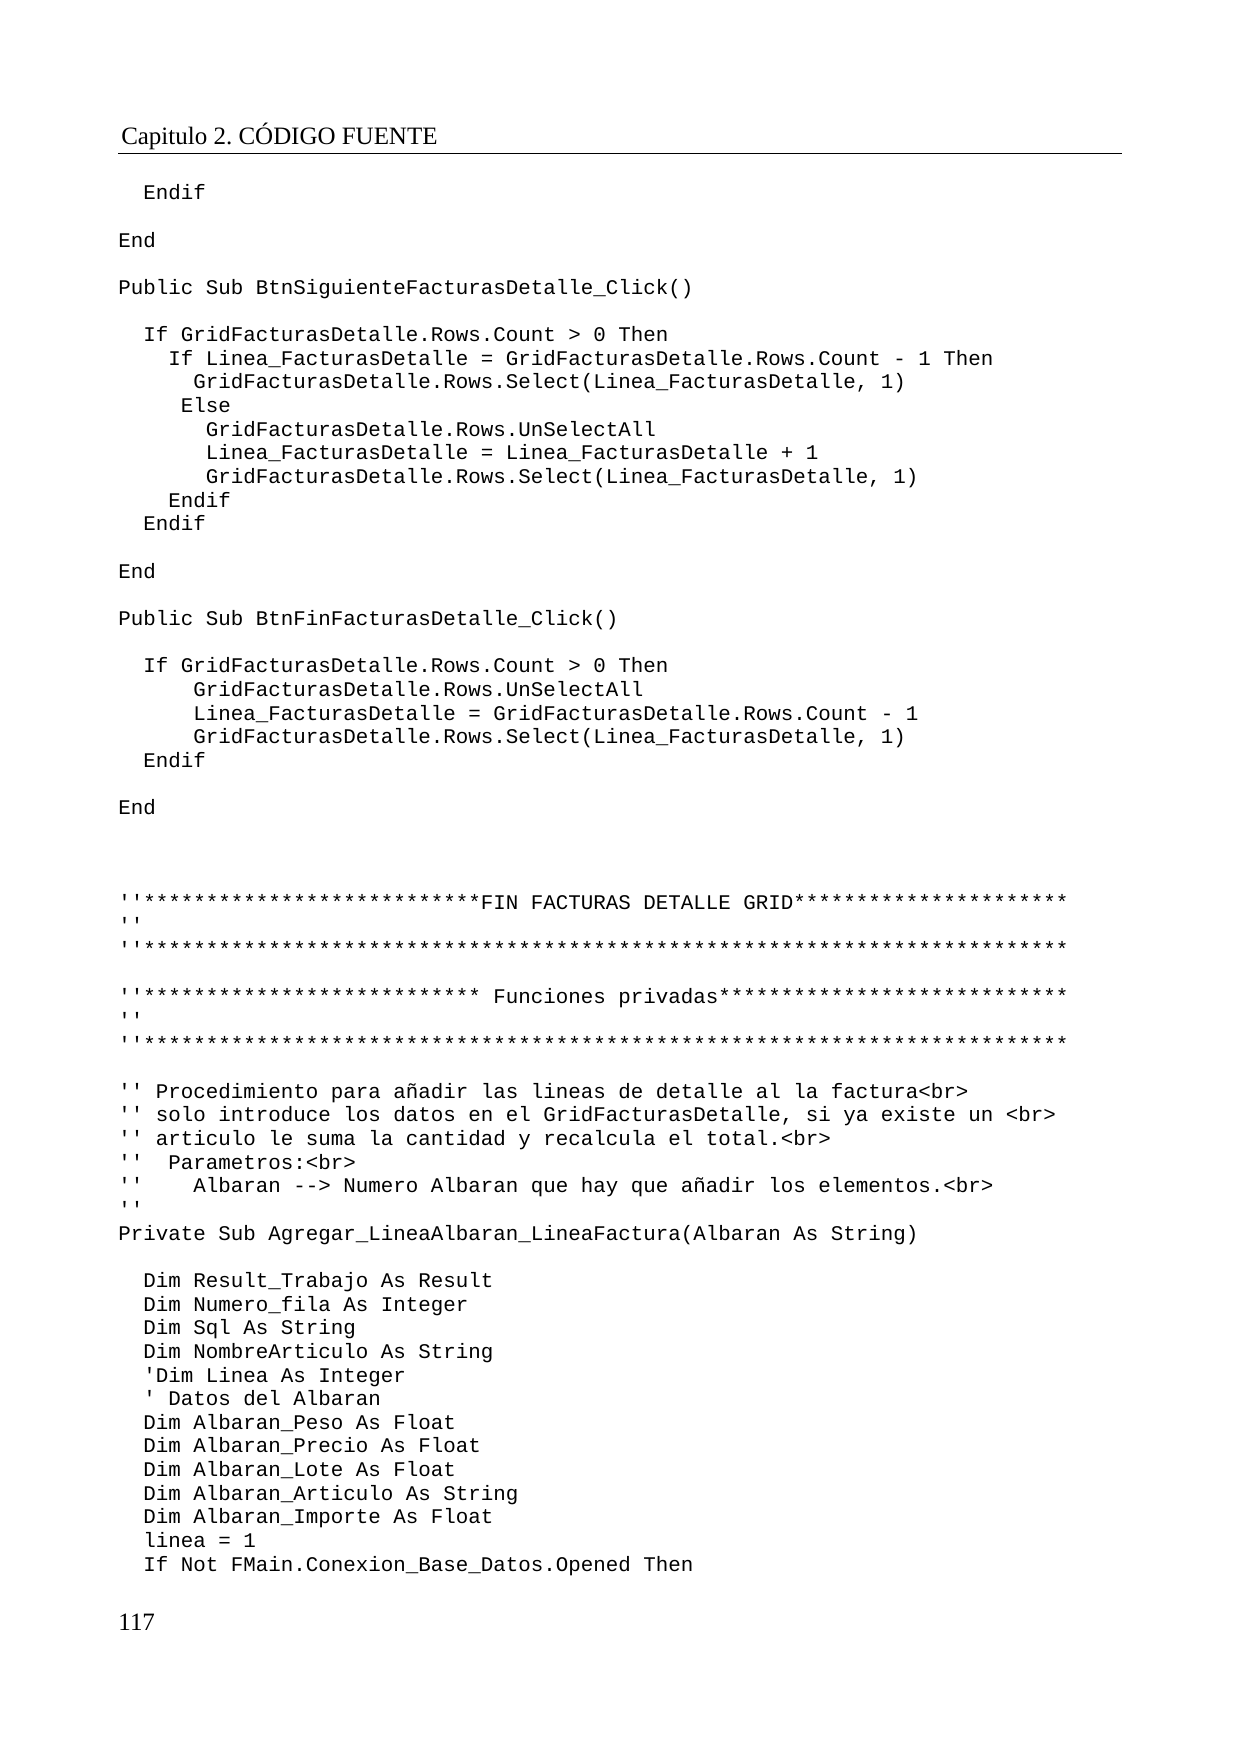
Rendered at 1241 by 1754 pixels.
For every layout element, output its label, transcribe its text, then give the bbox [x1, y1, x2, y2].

text End [118, 561, 1122, 584]
text Dim Sql As String [118, 1317, 1122, 1341]
text Dim Albaran_Importe As Float [118, 1506, 1122, 1530]
text ''************************************************************************** [118, 939, 1122, 963]
text Endif [118, 490, 1122, 513]
text Dim Numero_fila As Integer [118, 1294, 1122, 1317]
text '' solo introduce los datos en el GridFacturasDetalle, si ya existe un <br> [118, 1104, 1122, 1128]
text Dim Albaran_Articulo As String [118, 1483, 1122, 1506]
text Public Sub BtnSiguienteFacturasDetalle_Click() [118, 277, 1122, 301]
text '' [118, 915, 1122, 939]
text Endif [118, 182, 1122, 206]
text '' [118, 1010, 1122, 1033]
text Endif [118, 513, 1122, 537]
text '' Procedimiento para añadir las lineas de detalle al la factura<br> [118, 1081, 1122, 1104]
text ''************************************************************************** [118, 1033, 1122, 1057]
text Public Sub BtnFinFacturasDetalle_Click() [118, 608, 1122, 632]
text Dim Albaran_Precio As Float [118, 1436, 1122, 1459]
text GridFacturasDetalle.Rows.Select(Linea_FacturasDetalle, 1) [118, 466, 1122, 490]
text ' Datos del Albaran [118, 1388, 1122, 1412]
text Dim Albaran_Peso As Float [118, 1412, 1122, 1436]
text linea = 1 [118, 1530, 1122, 1554]
text GridFacturasDetalle.Rows.UnSelectAll [118, 679, 1122, 702]
text 'Dim Linea As Integer [118, 1364, 1122, 1388]
text Else [118, 395, 1122, 419]
text Dim NombreArticulo As String [118, 1341, 1122, 1364]
text GridFacturasDetalle.Rows.Select(Linea_FacturasDetalle, 1) [118, 726, 1122, 750]
text ''***************************FIN FACTURAS DETALLE GRID********************** [118, 892, 1122, 915]
text If Not FMain.Conexion_Base_Datos.Opened Then [118, 1554, 1122, 1577]
text Linea_FacturasDetalle = Linea_FacturasDetalle + 1 [118, 442, 1122, 466]
text '' articulo le suma la cantidad y recalcula el total.<br> [118, 1128, 1122, 1152]
text End [118, 229, 1122, 253]
text End [118, 797, 1122, 821]
text If GridFacturasDetalle.Rows.Count > 0 Then [118, 324, 1122, 348]
text Dim Albaran_Lote As Float [118, 1459, 1122, 1483]
text Endif [118, 750, 1122, 773]
text Dim Result_Trabajo As Result [118, 1270, 1122, 1294]
text '' Parametros:<br> [118, 1152, 1122, 1175]
text ''*************************** Funciones privadas**************************** [118, 986, 1122, 1010]
text If Linea_FacturasDetalle = GridFacturasDetalle.Rows.Count - 1 Then [118, 348, 1122, 371]
text GridFacturasDetalle.Rows.Select(Linea_FacturasDetalle, 1) [118, 371, 1122, 395]
text '' [118, 1199, 1122, 1223]
text Private Sub Agregar_LineaAlbaran_LineaFactura(Albaran As String) [118, 1223, 1122, 1246]
text If GridFacturasDetalle.Rows.Count > 0 Then [118, 655, 1122, 679]
text Linea_FacturasDetalle = GridFacturasDetalle.Rows.Count - 1 [118, 702, 1122, 726]
text GridFacturasDetalle.Rows.UnSelectAll [118, 419, 1122, 442]
text '' Albaran --> Numero Albaran que hay que añadir los elementos.<br> [118, 1175, 1122, 1199]
